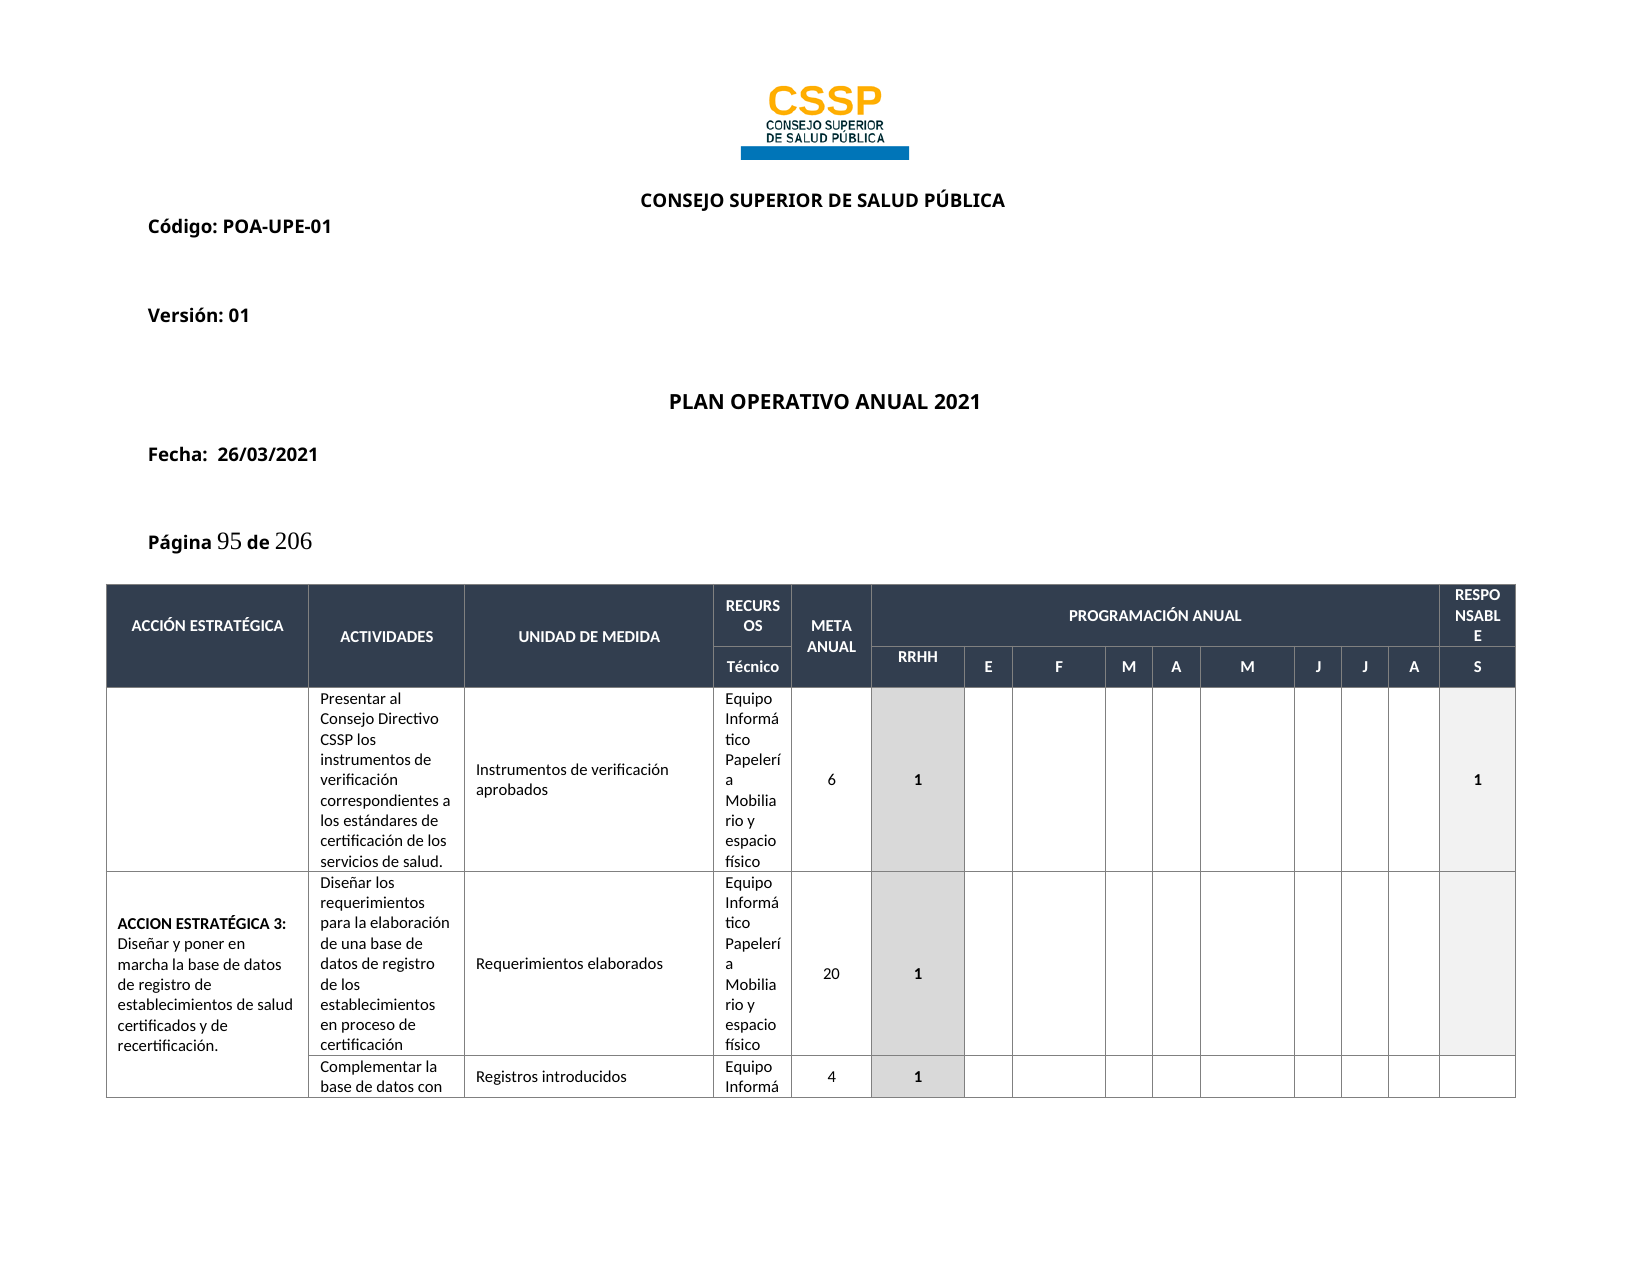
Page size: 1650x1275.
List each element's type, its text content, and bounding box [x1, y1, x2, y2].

table_cell J [1295, 647, 1341, 687]
table_cell 4 [792, 1056, 871, 1097]
table_cell [965, 1056, 1012, 1097]
table_cell [1106, 1056, 1152, 1097]
table_cell [1106, 688, 1152, 871]
table_cell Requerimientos elaborados [465, 872, 713, 1055]
table_cell Equipo Informático Papelería Mobiliario y espacio físico [714, 872, 791, 1055]
table_header RECURSOS [714, 585, 791, 646]
table_header PROGRAMACIÓN ANUAL [872, 585, 1439, 646]
table_cell Diseñar los requerimientos para la elaboración de una base de datos de registro de los establecimientos en proceso de certificación [309, 872, 464, 1055]
table_cell Presentar al Consejo Directivo CSSP los instrumentos de verificación correspondientes a los estándares de certificación de los servicios de salud. [309, 688, 464, 871]
table_header UNIDAD DE MEDIDA [465, 585, 713, 687]
table_cell [1013, 688, 1105, 871]
table_cell Instrumentos de verificación aprobados [465, 688, 713, 871]
table_cell M [1201, 647, 1294, 687]
table_cell [1342, 688, 1388, 871]
table_cell [1201, 1056, 1294, 1097]
table_cell [1201, 688, 1294, 871]
table_cell [1295, 688, 1341, 871]
table_cell [1295, 872, 1341, 1055]
table_cell Equipo Informático Papelería Mobiliario y espacio físico [714, 688, 791, 871]
table_cell Técnico [714, 647, 791, 687]
table_cell [1440, 1056, 1515, 1097]
table_cell 1 [872, 688, 964, 871]
table_cell Complementar la base de datos con [309, 1056, 464, 1097]
table_cell [1153, 872, 1200, 1055]
table_cell [1389, 872, 1439, 1055]
table_cell [1389, 1056, 1439, 1097]
table_cell 1 [872, 872, 964, 1055]
table_cell S [1440, 647, 1515, 687]
table_header ACCIÓN ESTRATÉGICA [107, 585, 308, 687]
table_cell F [1013, 647, 1105, 687]
table_cell [1295, 1056, 1341, 1097]
table_cell J [1342, 647, 1388, 687]
table_cell 1 [1440, 688, 1515, 871]
table_header META ANUAL [792, 585, 871, 687]
table_cell [1013, 872, 1105, 1055]
table_header ACTIVIDADES [309, 585, 464, 687]
table_cell [1440, 872, 1515, 1055]
table_cell [1013, 1056, 1105, 1097]
table_cell [107, 688, 308, 871]
table_cell Equipo Informá [714, 1056, 791, 1097]
picture [740, 73, 910, 160]
table_header RESPONSABLE [1440, 585, 1515, 646]
table_cell RRHH [872, 647, 964, 687]
table_cell [1106, 872, 1152, 1055]
table_cell 1 [872, 1056, 964, 1097]
table_cell A [1389, 647, 1439, 687]
table_cell [1201, 872, 1294, 1055]
table_cell 20 [792, 872, 871, 1055]
table_cell 6 [792, 688, 871, 871]
table_cell A [1153, 647, 1200, 687]
table_cell E [965, 647, 1012, 687]
table_cell [965, 872, 1012, 1055]
table_cell M [1106, 647, 1152, 687]
table_cell [1342, 872, 1388, 1055]
table_cell [965, 688, 1012, 871]
table_cell [1153, 688, 1200, 871]
table_cell ACCION ESTRATÉGICA 3: Diseñar y poner en marcha la base de datos de registro de establecimientos de salud certificados y de recertificación. [107, 872, 308, 1097]
table_cell Registros introducidos [465, 1056, 713, 1097]
table_cell [1389, 688, 1439, 871]
table_cell [1342, 1056, 1388, 1097]
table_cell [1153, 1056, 1200, 1097]
